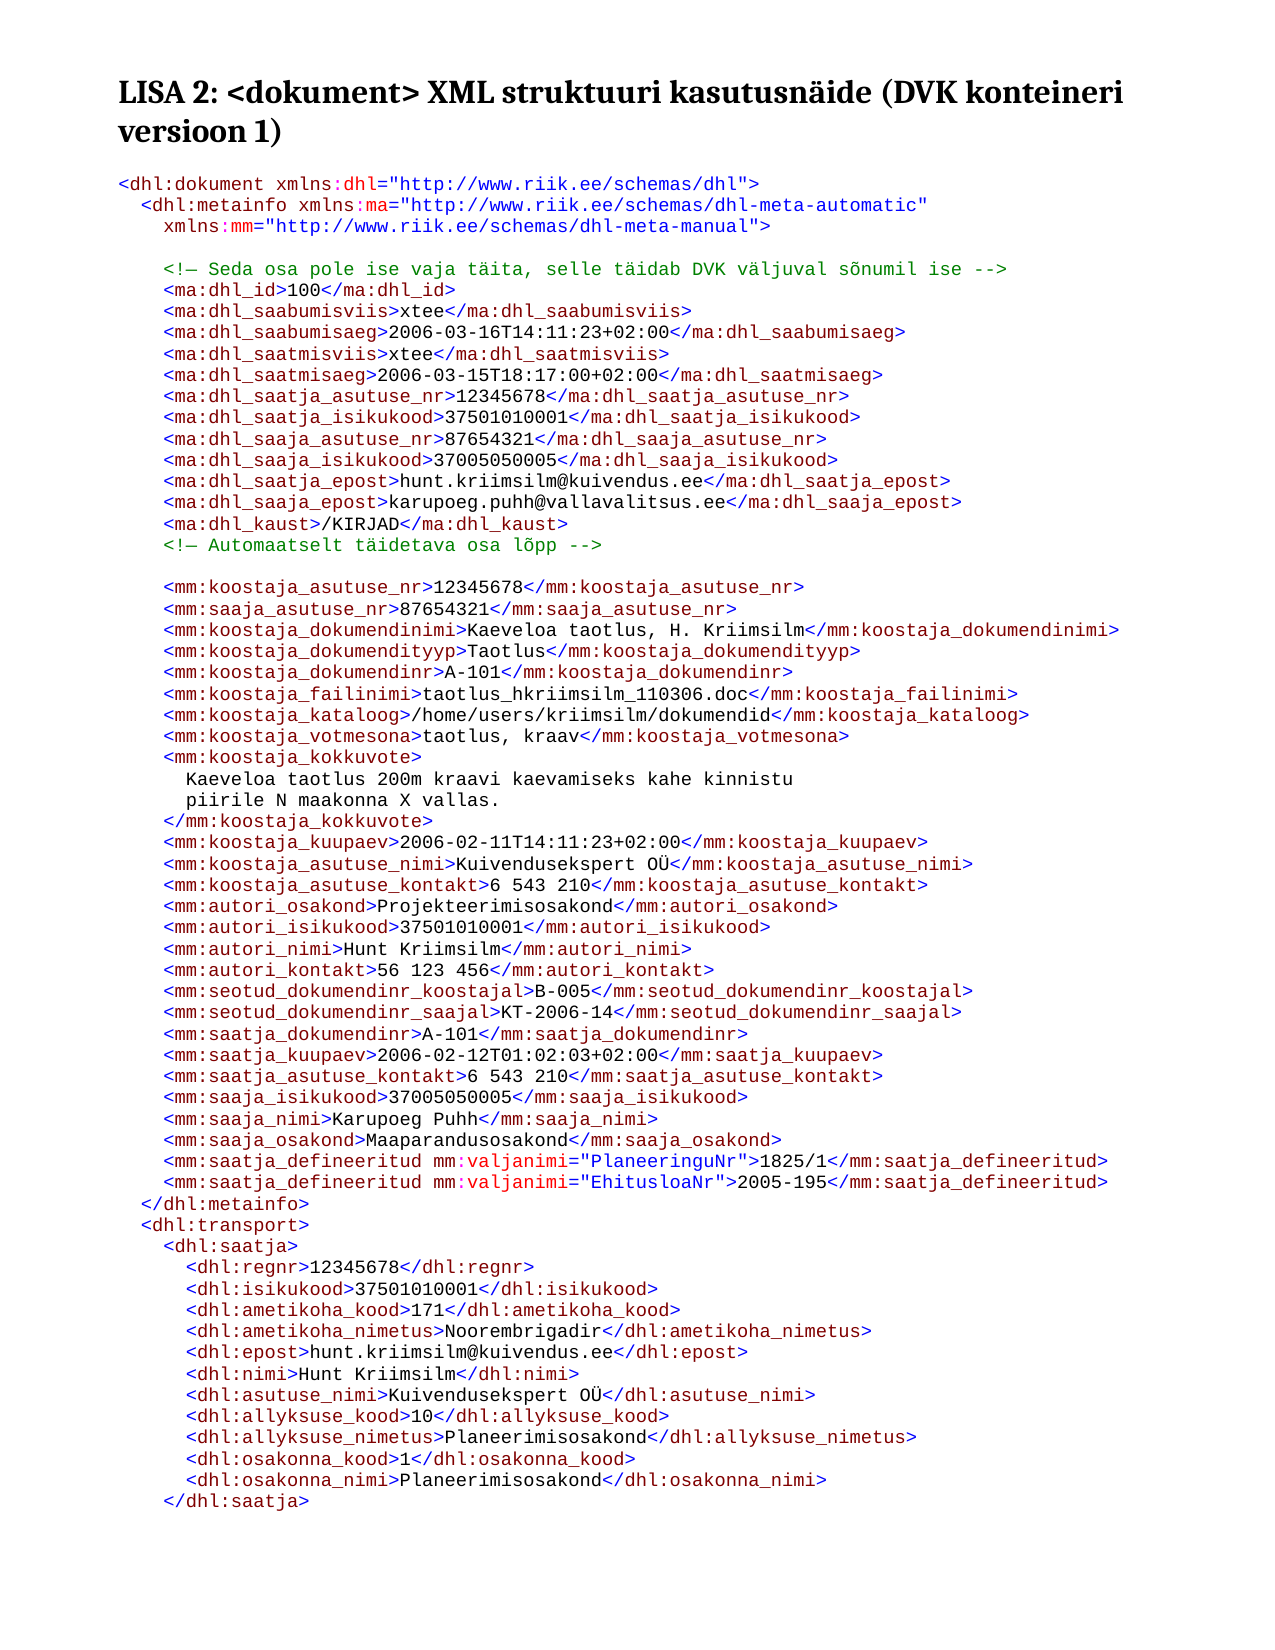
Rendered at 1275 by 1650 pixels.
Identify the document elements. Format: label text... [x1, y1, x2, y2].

text </mm:koostaja_kokkuvote> [118, 812, 1157, 833]
text Kaeveloa taotlus 200m kraavi kaevamiseks kahe kinnistu [118, 769, 1157, 791]
text <mm:seotud_dokumendinr_koostajal>B-005</mm:seotud_dokumendinr_koostajal> [118, 982, 1157, 1003]
text <ma:dhl_saabumisviis>xtee</ma:dhl_saabumisviis> [118, 302, 1157, 323]
text </dhl:saatja> [118, 1492, 1157, 1513]
text <ma:dhl_saaja_epost>karupoeg.puhh@vallavalitsus.ee</ma:dhl_saaja_epost> [118, 493, 1157, 514]
text <mm:saaja_osakond>Maaparandusosakond</mm:saaja_osakond> [118, 1131, 1157, 1152]
text <mm:saaja_asutuse_nr>87654321</mm:saaja_asutuse_nr> [118, 599, 1157, 621]
text <dhl:epost>hunt.kriimsilm@kuivendus.ee</dhl:epost> [118, 1343, 1157, 1364]
text <mm:koostaja_failinimi>taotlus_hkriimsilm_110306.doc</mm:koostaja_failinimi> [118, 684, 1157, 706]
text <dhl:allyksuse_kood>10</dhl:allyksuse_kood> [118, 1407, 1157, 1428]
text <dhl:regnr>12345678</dhl:regnr> [118, 1258, 1157, 1279]
text <!— Automaatselt täidetava osa lõpp --> [118, 536, 1157, 557]
text <mm:koostaja_asutuse_kontakt>6 543 210</mm:koostaja_asutuse_kontakt> [118, 876, 1157, 897]
text <mm:koostaja_kataloog>/home/users/kriimsilm/dokumendid</mm:koostaja_kataloog> [118, 706, 1157, 727]
text <ma:dhl_saaja_asutuse_nr>87654321</ma:dhl_saaja_asutuse_nr> [118, 429, 1157, 451]
text xmlns:mm="http://www.riik.ee/schemas/dhl-meta-manual"> [118, 217, 1157, 238]
text <mm:koostaja_kuupaev>2006-02-11T14:11:23+02:00</mm:koostaja_kuupaev> [118, 833, 1157, 854]
text <mm:seotud_dokumendinr_saajal>KT-2006-14</mm:seotud_dokumendinr_saajal> [118, 1003, 1157, 1024]
text <mm:autori_osakond>Projekteerimisosakond</mm:autori_osakond> [118, 897, 1157, 918]
text <dhl:osakonna_kood>1</dhl:osakonna_kood> [118, 1449, 1157, 1471]
text <dhl:osakonna_nimi>Planeerimisosakond</dhl:osakonna_nimi> [118, 1471, 1157, 1492]
text <mm:autori_isikukood>37501010001</mm:autori_isikukood> [118, 918, 1157, 939]
text <ma:dhl_id>100</ma:dhl_id> [118, 281, 1157, 302]
text <mm:koostaja_asutuse_nimi>Kuivendusekspert OÜ</mm:koostaja_asutuse_nimi> [118, 854, 1157, 876]
text <mm:saatja_asutuse_kontakt>6 543 210</mm:saatja_asutuse_kontakt> [118, 1067, 1157, 1088]
text <dhl:metainfo xmlns:ma="http://www.riik.ee/schemas/dhl-meta-automatic" [118, 196, 1157, 217]
text piirile N maakonna X vallas. [118, 791, 1157, 812]
text <ma:dhl_saatja_isikukood>37501010001</ma:dhl_saatja_isikukood> [118, 408, 1157, 429]
text <dhl:ametikoha_nimetus>Noorembrigadir</dhl:ametikoha_nimetus> [118, 1322, 1157, 1343]
text <dhl:dokument xmlns:dhl="http://www.riik.ee/schemas/dhl"> [118, 174, 1157, 196]
text <dhl:isikukood>37501010001</dhl:isikukood> [118, 1279, 1157, 1301]
text <mm:koostaja_dokumendinimi>Kaeveloa taotlus, H. Kriimsilm</mm:koostaja_dokumendinimi> [118, 621, 1157, 642]
text <ma:dhl_saatmisaeg>2006-03-15T18:17:00+02:00</ma:dhl_saatmisaeg> [118, 366, 1157, 387]
text <mm:autori_kontakt>56 123 456</mm:autori_kontakt> [118, 961, 1157, 982]
text <ma:dhl_saatja_asutuse_nr>12345678</ma:dhl_saatja_asutuse_nr> [118, 387, 1157, 408]
text <ma:dhl_kaust>/KIRJAD</ma:dhl_kaust> [118, 514, 1157, 536]
text <mm:koostaja_asutuse_nr>12345678</mm:koostaja_asutuse_nr> [118, 578, 1157, 599]
text <mm:saatja_kuupaev>2006-02-12T01:02:03+02:00</mm:saatja_kuupaev> [118, 1046, 1157, 1067]
text <dhl:saatja> [118, 1237, 1157, 1258]
text LISA 2: <dokument> XML struktuuri kasutusnäide (DVK konteineri versioon 1) [118, 74, 1157, 150]
text <mm:koostaja_votmesona>taotlus, kraav</mm:koostaja_votmesona> [118, 727, 1157, 748]
text <mm:saatja_defineeritud mm:valjanimi="PlaneeringuNr">1825/1</mm:saatja_defineeritud> [118, 1152, 1157, 1173]
text <ma:dhl_saabumisaeg>2006-03-16T14:11:23+02:00</ma:dhl_saabumisaeg> [118, 323, 1157, 344]
text <mm:koostaja_dokumendityyp>Taotlus</mm:koostaja_dokumendityyp> [118, 642, 1157, 663]
text </dhl:metainfo> [118, 1194, 1157, 1216]
text <dhl:asutuse_nimi>Kuivendusekspert OÜ</dhl:asutuse_nimi> [118, 1386, 1157, 1407]
text <dhl:nimi>Hunt Kriimsilm</dhl:nimi> [118, 1364, 1157, 1386]
text <mm:saaja_isikukood>37005050005</mm:saaja_isikukood> [118, 1088, 1157, 1109]
text <dhl:ametikoha_kood>171</dhl:ametikoha_kood> [118, 1301, 1157, 1322]
text <mm:autori_nimi>Hunt Kriimsilm</mm:autori_nimi> [118, 939, 1157, 961]
text <dhl:allyksuse_nimetus>Planeerimisosakond</dhl:allyksuse_nimetus> [118, 1428, 1157, 1449]
text <mm:koostaja_kokkuvote> [118, 748, 1157, 769]
text <mm:saatja_dokumendinr>A-101</mm:saatja_dokumendinr> [118, 1024, 1157, 1046]
text <!— Seda osa pole ise vaja täita, selle täidab DVK väljuval sõnumil ise --> [118, 259, 1157, 281]
text <ma:dhl_saaja_isikukood>37005050005</ma:dhl_saaja_isikukood> [118, 451, 1157, 472]
text <dhl:transport> [118, 1216, 1157, 1237]
text <mm:saaja_nimi>Karupoeg Puhh</mm:saaja_nimi> [118, 1109, 1157, 1131]
text <ma:dhl_saatmisviis>xtee</ma:dhl_saatmisviis> [118, 344, 1157, 366]
text <mm:koostaja_dokumendinr>A-101</mm:koostaja_dokumendinr> [118, 663, 1157, 684]
text <ma:dhl_saatja_epost>hunt.kriimsilm@kuivendus.ee</ma:dhl_saatja_epost> [118, 472, 1157, 493]
text <mm:saatja_defineeritud mm:valjanimi="EhitusloaNr">2005-195</mm:saatja_defineeritud> [118, 1173, 1157, 1194]
